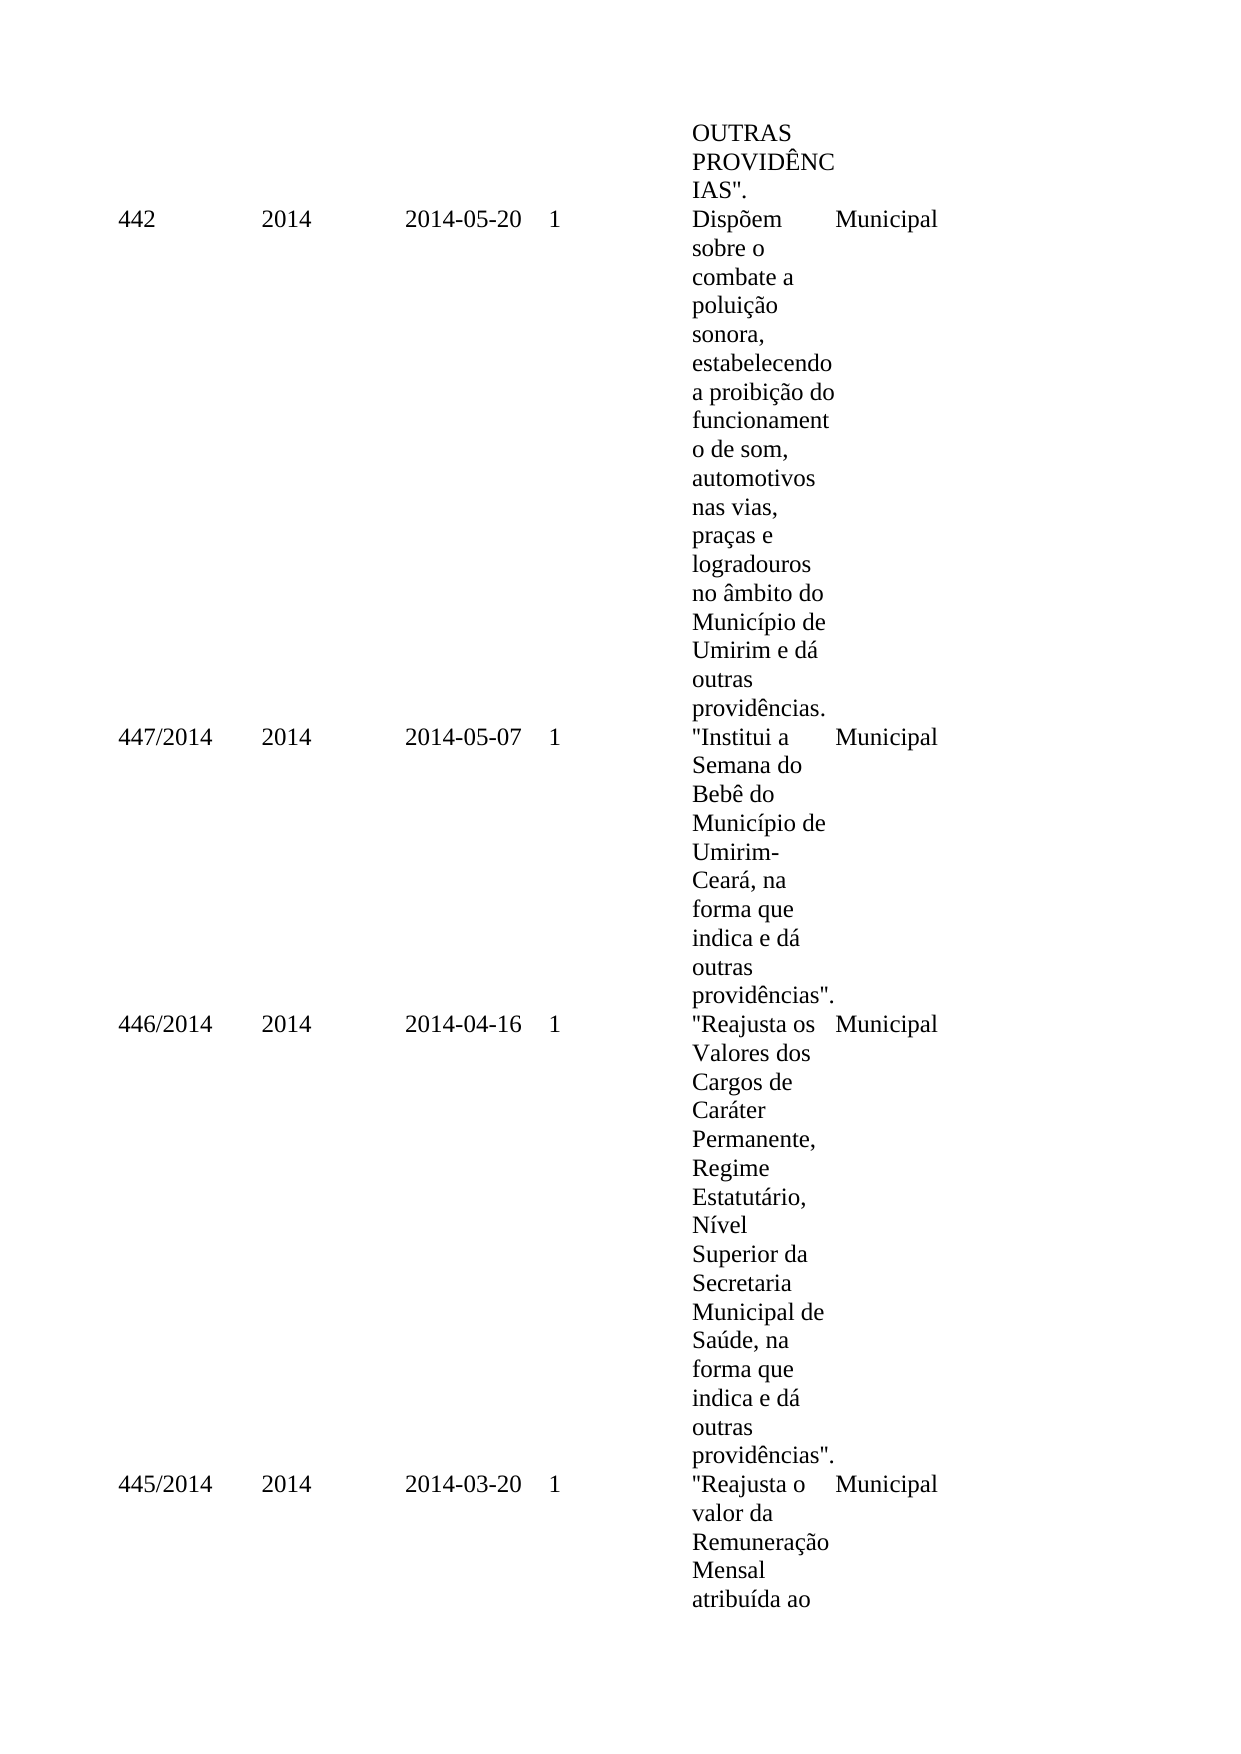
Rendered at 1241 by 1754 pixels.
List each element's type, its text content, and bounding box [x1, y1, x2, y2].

table_cell Municipal [835, 204, 979, 722]
table_cell 2014-04-16 [405, 1009, 548, 1469]
table_cell [979, 1009, 1122, 1469]
table_cell 2014 [261, 204, 405, 722]
table_cell 1 [548, 722, 692, 1009]
table_cell [979, 1469, 1122, 1613]
table_cell [979, 204, 1122, 722]
table_cell 442 [118, 204, 261, 722]
table_cell 2014 [261, 722, 405, 1009]
table_cell [979, 722, 1122, 1009]
table_cell [548, 118, 692, 204]
table_cell [835, 118, 979, 204]
table_cell 2014 [261, 1469, 405, 1613]
table_cell ''Institui a Semana do Bebê do Município de Umirim-Ceará, na forma que indica e dá outras providências''. [692, 722, 835, 1009]
table_cell Municipal [835, 722, 979, 1009]
table_cell 2014-05-07 [405, 722, 548, 1009]
table_cell Dispõem sobre o combate a poluição sonora, estabelecendo a proibição do funcionamento de som, automotivos nas vias, praças e logradouros no âmbito do Município de Umirim e dá outras providências. [692, 204, 835, 722]
table_cell [261, 118, 405, 204]
table_cell Municipal [835, 1469, 979, 1613]
table_cell ''Reajusta o valor da Remuneração Mensal atribuída ao [692, 1469, 835, 1613]
table_cell 445/2014 [118, 1469, 261, 1613]
table_cell 446/2014 [118, 1009, 261, 1469]
table_cell 1 [548, 1469, 692, 1613]
table_cell 1 [548, 1009, 692, 1469]
table_cell OUTRAS PROVIDÊNCIAS''. [692, 118, 835, 204]
table_cell 447/2014 [118, 722, 261, 1009]
table_cell [118, 118, 261, 204]
table_cell [405, 118, 548, 204]
table_cell 2014 [261, 1009, 405, 1469]
table_cell 2014-05-20 [405, 204, 548, 722]
table_cell 1 [548, 204, 692, 722]
table_cell ''Reajusta os Valores dos Cargos de Caráter Permanente, Regime Estatutário, Nível Superior da Secretaria Municipal de Saúde, na forma que indica e dá outras providências''. [692, 1009, 835, 1469]
table_cell 2014-03-20 [405, 1469, 548, 1613]
table_cell Municipal [835, 1009, 979, 1469]
table_cell [979, 118, 1122, 204]
